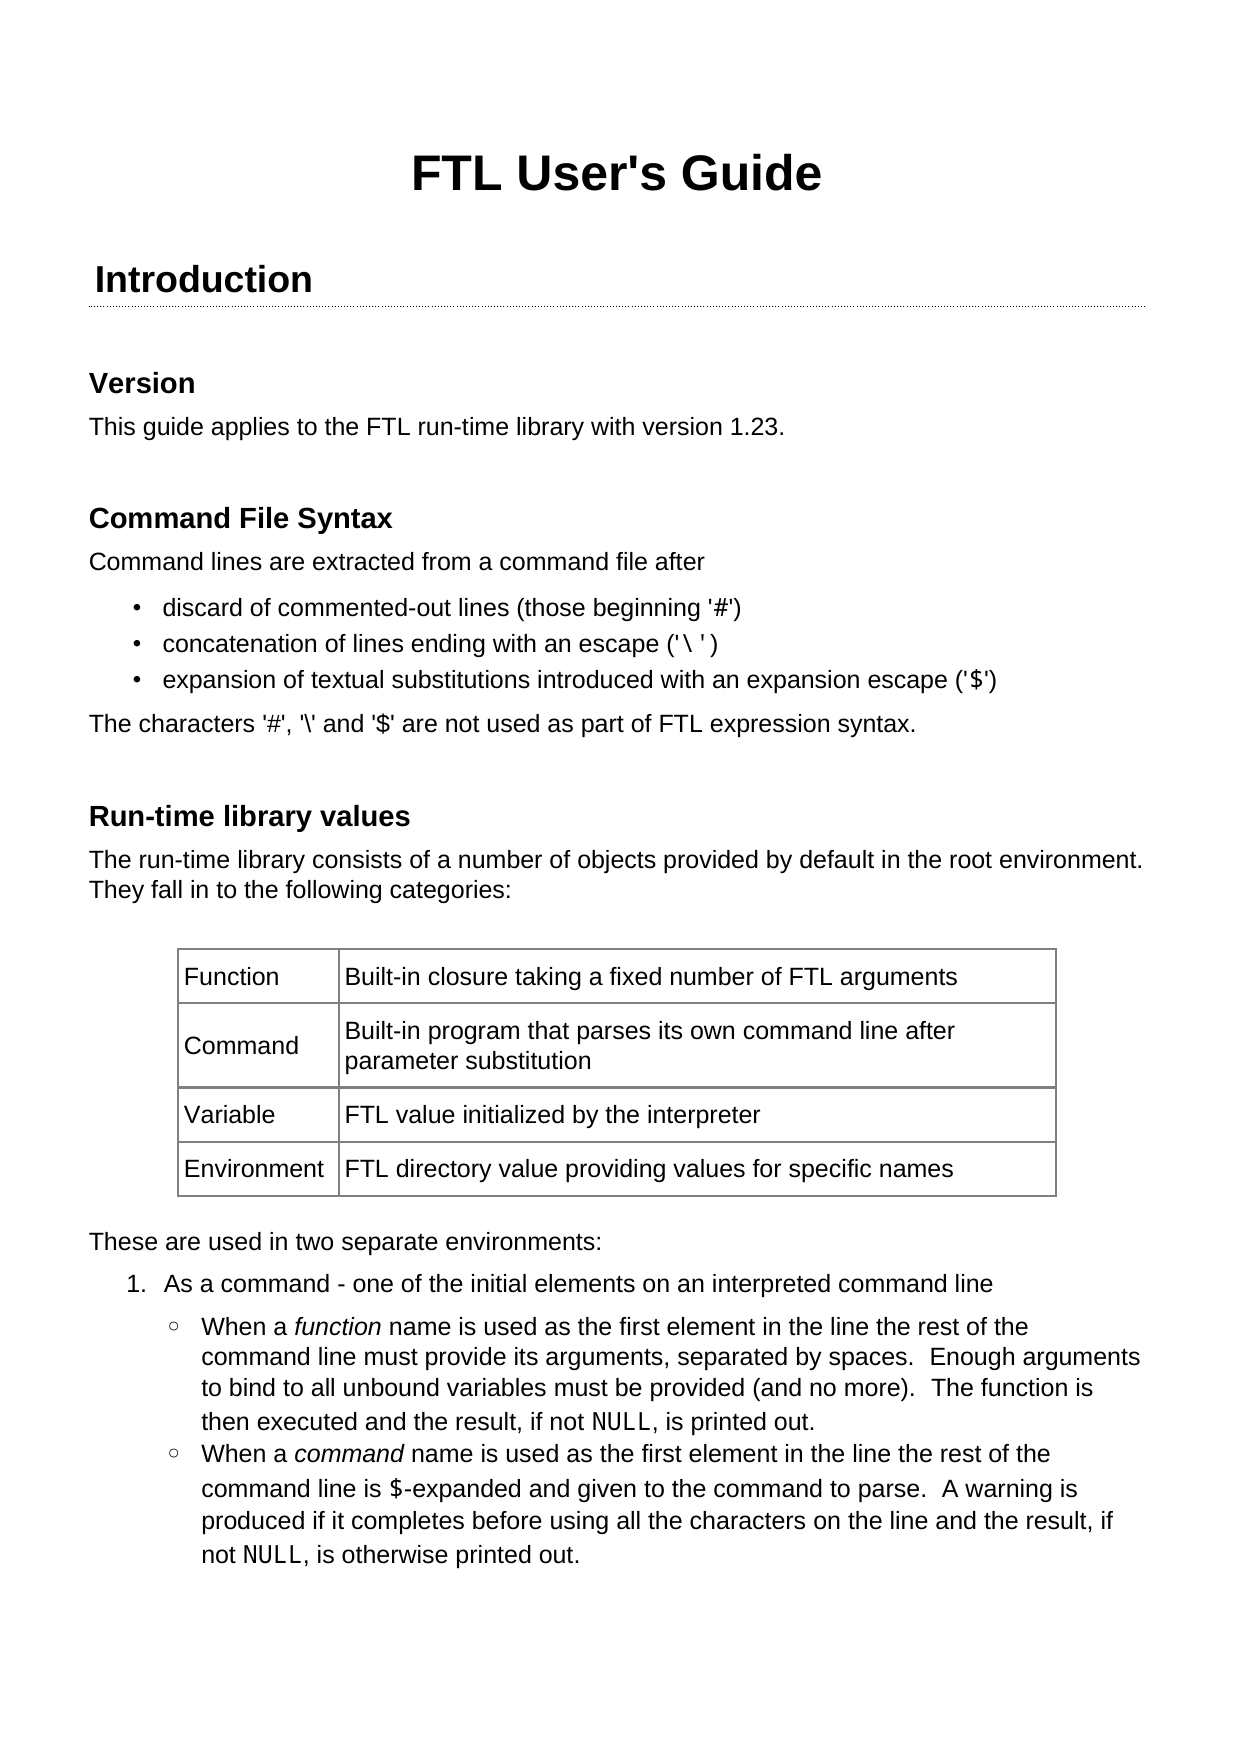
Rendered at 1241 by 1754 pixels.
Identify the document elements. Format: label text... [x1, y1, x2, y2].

list When a command name is used as the first element in the line the rest of the command line is $-expanded and given to the command to parse. A warning is produced if it completes before using all the characters on the line and the result, if not NULL, is otherwise printed out. [163, 1439, 1145, 1571]
text These are used in two separate environments: [88, 1197, 1145, 1256]
text Command lines are extracted from a command file after [88, 547, 1145, 576]
text This guide applies to the FTL run-time library with version 1.23. [88, 412, 1145, 441]
table_header Built-in closure taking a fixed number of FTL arguments [340, 950, 1055, 1002]
list When a function name is used as the first element in the line the rest of the command line must provide its arguments, separated by spaces. Enough arguments to bind to all unbound variables must be provided (and no more). The function is then executed and the result, if not NULL, is printed out. [163, 1312, 1145, 1437]
subtitle Version [88, 366, 1145, 399]
list expansion of textual substitutions introduced with an expansion escape ('$') [133, 661, 1145, 696]
subtitle Run-time library values [88, 799, 1145, 832]
subtitle Command File Syntax [88, 501, 1145, 535]
subtitle FTL User's Guide [88, 143, 1145, 201]
list discard of commented-out lines (those beginning '#') [133, 589, 1145, 623]
table_cell FTL value initialized by the interpreter [340, 1089, 1055, 1141]
table_cell Command [179, 1004, 338, 1086]
table_cell Variable [179, 1089, 338, 1141]
list concatenation of lines ending with an escape ('\') [133, 625, 1145, 659]
text The characters '#', '\' and '$' are not used as part of FTL expression syntax. [88, 709, 1145, 738]
text The run-time library consists of a number of objects provided by default in the root environment. They fall in to the following categories: [88, 845, 1145, 934]
table_cell FTL directory value providing values for specific names [340, 1143, 1055, 1195]
table_cell Built-in program that parses its own command line after parameter substitution [340, 1004, 1055, 1086]
table_header Function [179, 950, 338, 1002]
subtitle Introduction [88, 251, 1145, 306]
table_cell Environment [179, 1143, 338, 1195]
list As a command - one of the initial elements on an interpreted command line [126, 1269, 1145, 1298]
